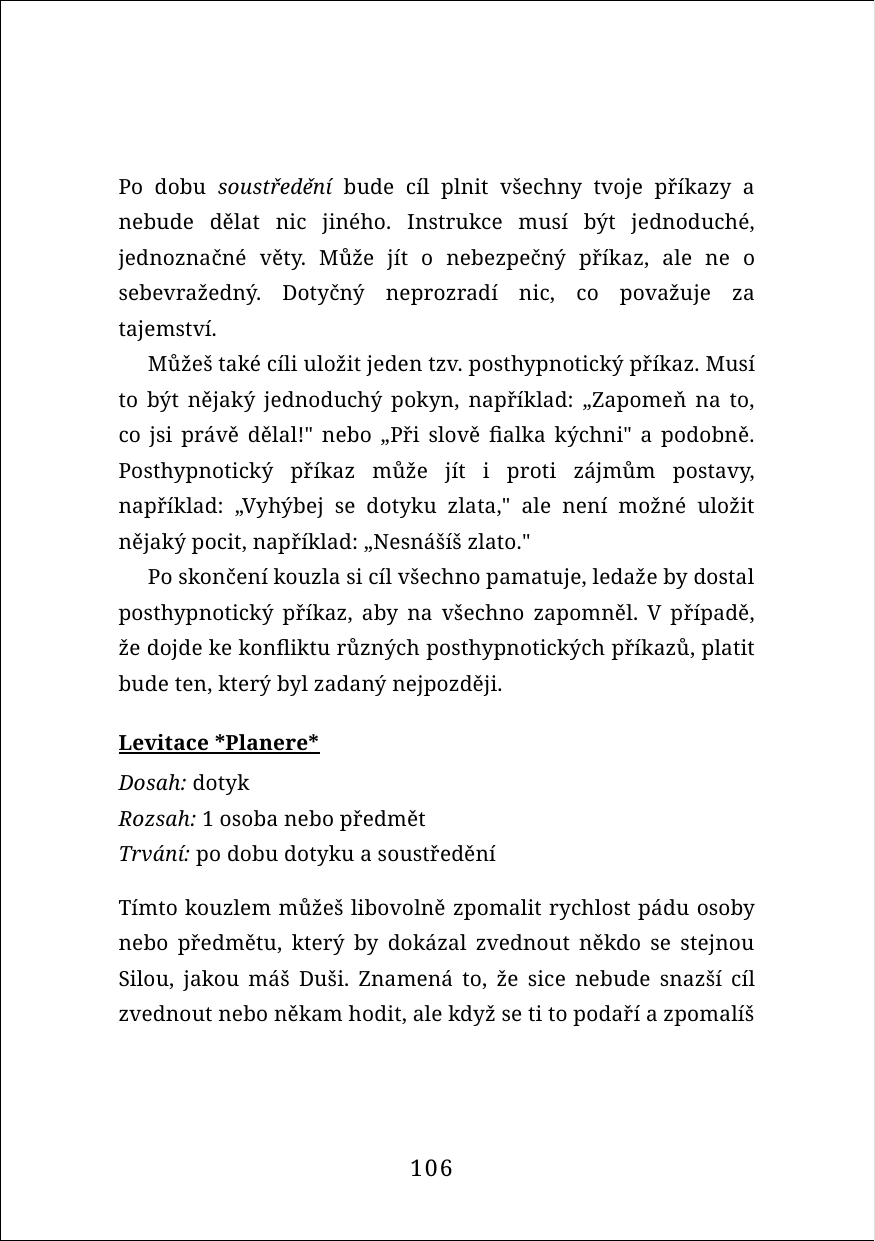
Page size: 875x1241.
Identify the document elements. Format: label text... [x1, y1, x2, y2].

text Tímto kouzlem můžeš libovolně zpomalit rychlost pádu osoby nebo předmětu, který by dokázal zvednout někdo se stejnou Silou, jakou máš Duši. Znamená to, že sice nebude snazší cíl zvednout nebo někam hodit, ale když se ti to podaří a zpomalíš [118, 893, 756, 1028]
text Dosah: dotyk Rozsah: 1 osoba nebo předmět Trvání: po dobu dotyku a soustředění [118, 768, 756, 868]
text Po dobu soustředění bude cíl plnit všechny tvoje příkazy a nebude dělat nic jiného. Instrukce musí být jednoduché, jednoznačné věty. Může jít o nebezpečný příkaz, ale ne o sebevražedný. Dotyčný neprozradí nic, co považuje za tajemství. Můžeš také cíli uložit jeden tzv. posthypnotický příkaz. Musí to být nějaký jednoduchý pokyn, například: „Zapomeň na to, co jsi právě dělal!" nebo „Při slově fialka kýchni" a podobně. Posthypnotický příkaz může jít i proti zájmům postavy, například: „Vyhýbej se dotyku zlata," ale není možné uložit nějaký pocit, například: „Nesnášíš zlato." Po skončení kouzla si cíl všechno pamatuje, ledaže by dostal posthypnotický příkaz, aby na všechno zapomněl. V případě, že dojde ke konfliktu různých posthypnotických příkazů, platit bude ten, který byl zadaný nejpozději. [118, 172, 756, 697]
subtitle Levitace *Planere* [118, 728, 756, 757]
